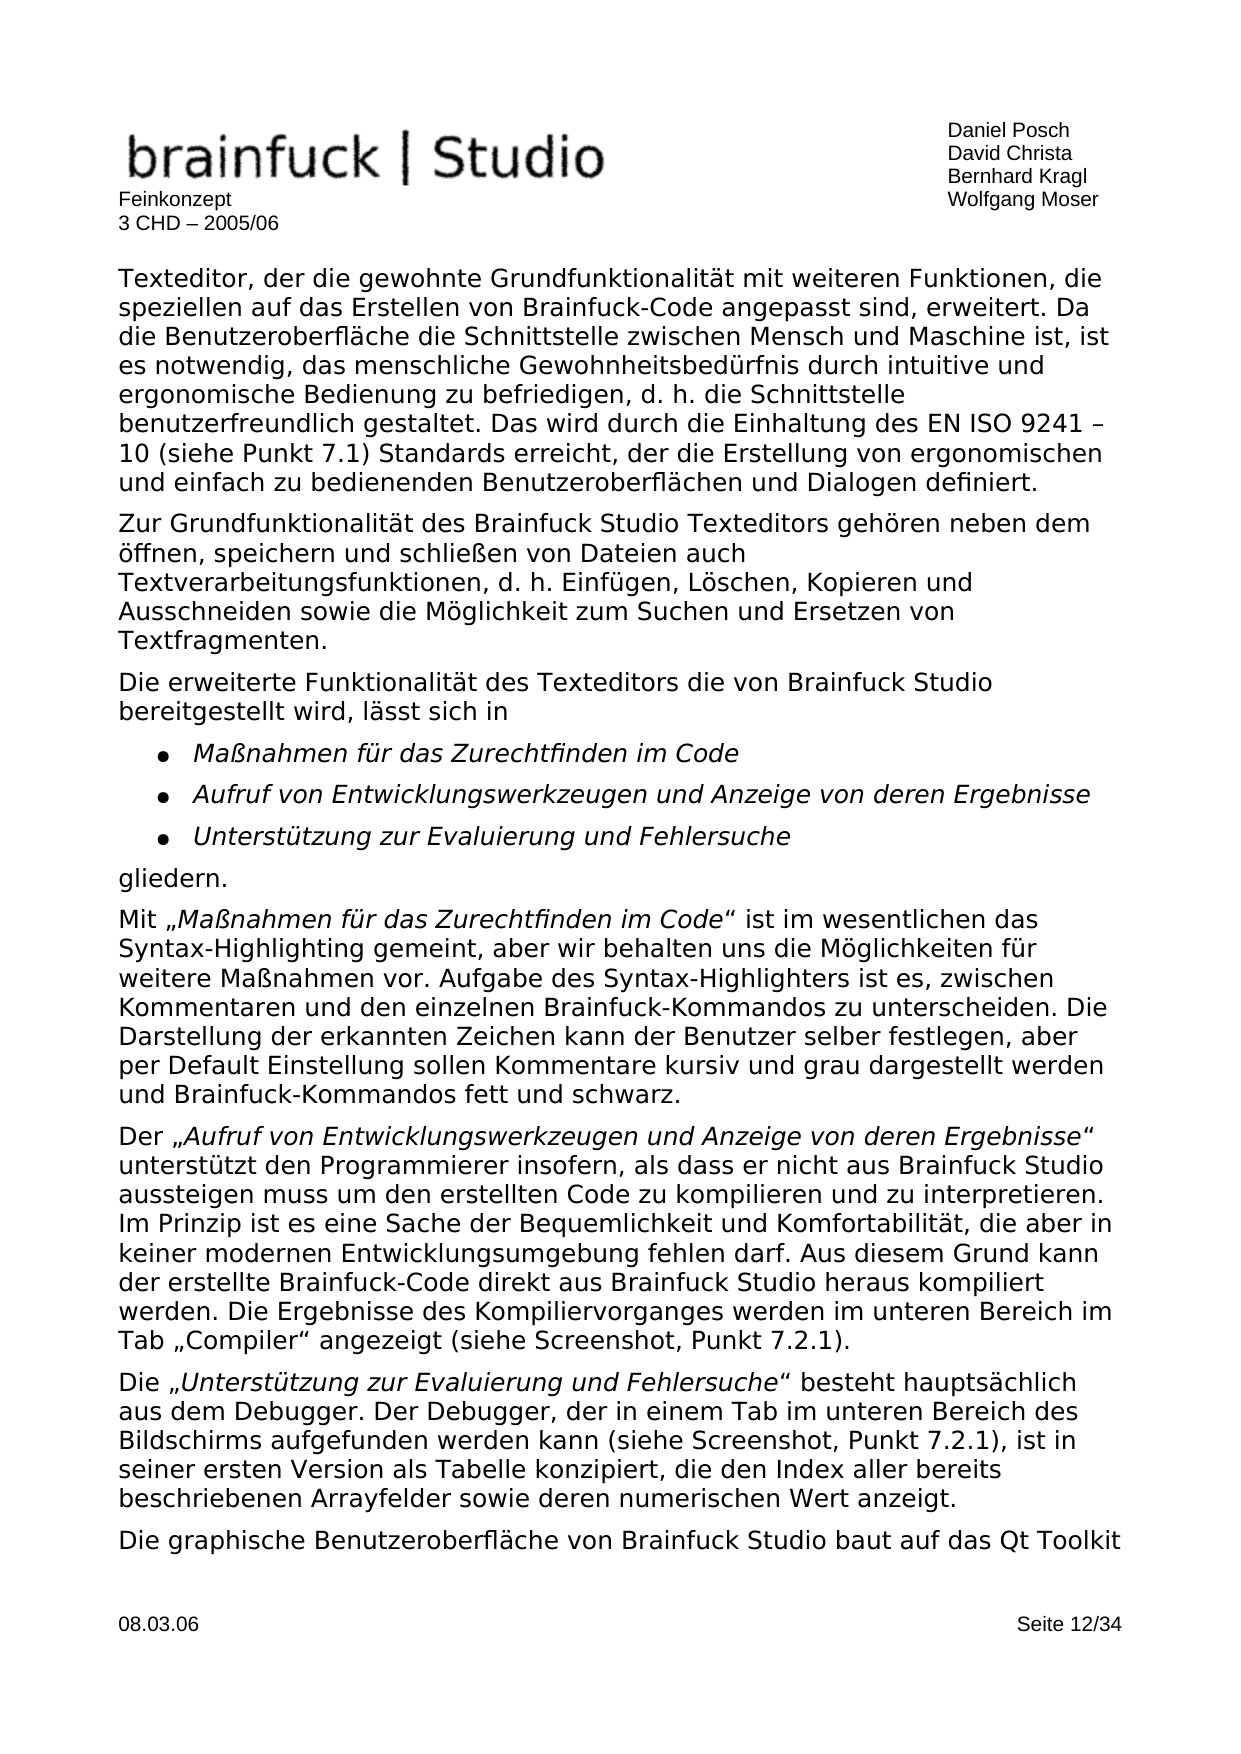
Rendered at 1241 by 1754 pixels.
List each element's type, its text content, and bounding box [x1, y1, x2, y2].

text Die graphische Benutzeroberfläche von Brainfuck Studio baut auf das Qt Toolkit [118, 1526, 1122, 1555]
list Unterstützung zur Evaluierung und Fehlersuche [156, 822, 1122, 851]
text Die „Unterstützung zur Evaluierung und Fehlersuche“ besteht hauptsächlich aus dem Debugger. Der Debugger, der in einem Tab im unteren Bereich des Bildschirms aufgefunden werden kann (siehe Screenshot, Punkt 7.2.1), ist in seiner ersten Version als Tabelle konzipiert, die den Index aller bereits beschriebenen Arrayfelder sowie deren numerischen Wert anzeigt. [118, 1368, 1122, 1514]
text gliedern. [118, 864, 1122, 893]
text Der „Aufruf von Entwicklungswerkzeugen und Anzeige von deren Ergebnisse“ unterstützt den Programmierer insofern, als dass er nicht aus Brainfuck Studio aussteigen muss um den erstellten Code zu kompilieren und zu interpretieren. Im Prinzip ist es eine Sache der Bequemlichkeit und Komfortabilität, die aber in keiner modernen Entwicklungsumgebung fehlen darf. Aus diesem Grund kann der erstellte Brainfuck-Code direkt aus Brainfuck Studio heraus kompiliert werden. Die Ergebnisse des Kompiliervorganges werden im unteren Bereich im Tab „Compiler“ angezeigt (siehe Screenshot, Punkt 7.2.1). [118, 1122, 1122, 1355]
picture [118, 118, 609, 187]
text Zur Grundfunktionalität des Brainfuck Studio Texteditors gehören neben dem öffnen, speichern und schließen von Dateien auch Textverarbeitungsfunktionen, d. h. Einfügen, Löschen, Kopieren und Ausschneiden sowie die Möglichkeit zum Suchen und Ersetzen von Textfragmenten. [118, 509, 1122, 655]
list Aufruf von Entwicklungswerkzeugen und Anzeige von deren Ergebnisse [156, 780, 1122, 809]
list Maßnahmen für das Zurechtfinden im Code [156, 739, 1122, 768]
text Texteditor, der die gewohnte Grundfunktionalität mit weiteren Funktionen, die speziellen auf das Erstellen von Brainfuck-Code angepasst sind, erweitert. Da die Benutzeroberfläche die Schnittstelle zwischen Mensch und Maschine ist, ist es notwendig, das menschliche Gewohnheitsbedürfnis durch intuitive und ergonomische Bedienung zu befriedigen, d. h. die Schnittstelle benutzerfreundlich gestaltet. Das wird durch die Einhaltung des EN ISO 9241 – 10 (siehe Punkt 7.1) Standards erreicht, der die Erstellung von ergonomischen und einfach zu bedienenden Benutzeroberflächen und Dialogen definiert. [118, 264, 1122, 497]
text Die erweiterte Funktionalität des Texteditors die von Brainfuck Studio bereitgestellt wird, lässt sich in [118, 668, 1122, 726]
text Mit „Maßnahmen für das Zurechtfinden im Code“ ist im wesentlichen das Syntax-Highlighting gemeint, aber wir behalten uns die Möglichkeiten für weitere Maßnahmen vor. Aufgabe des Syntax-Highlighters ist es, zwischen Kommentaren und den einzelnen Brainfuck-Kommandos zu unterscheiden. Die Darstellung der erkannten Zeichen kann der Benutzer selber festlegen, aber per Default Einstellung sollen Kommentare kursiv und grau dargestellt werden und Brainfuck-Kommandos fett und schwarz. [118, 905, 1122, 1109]
